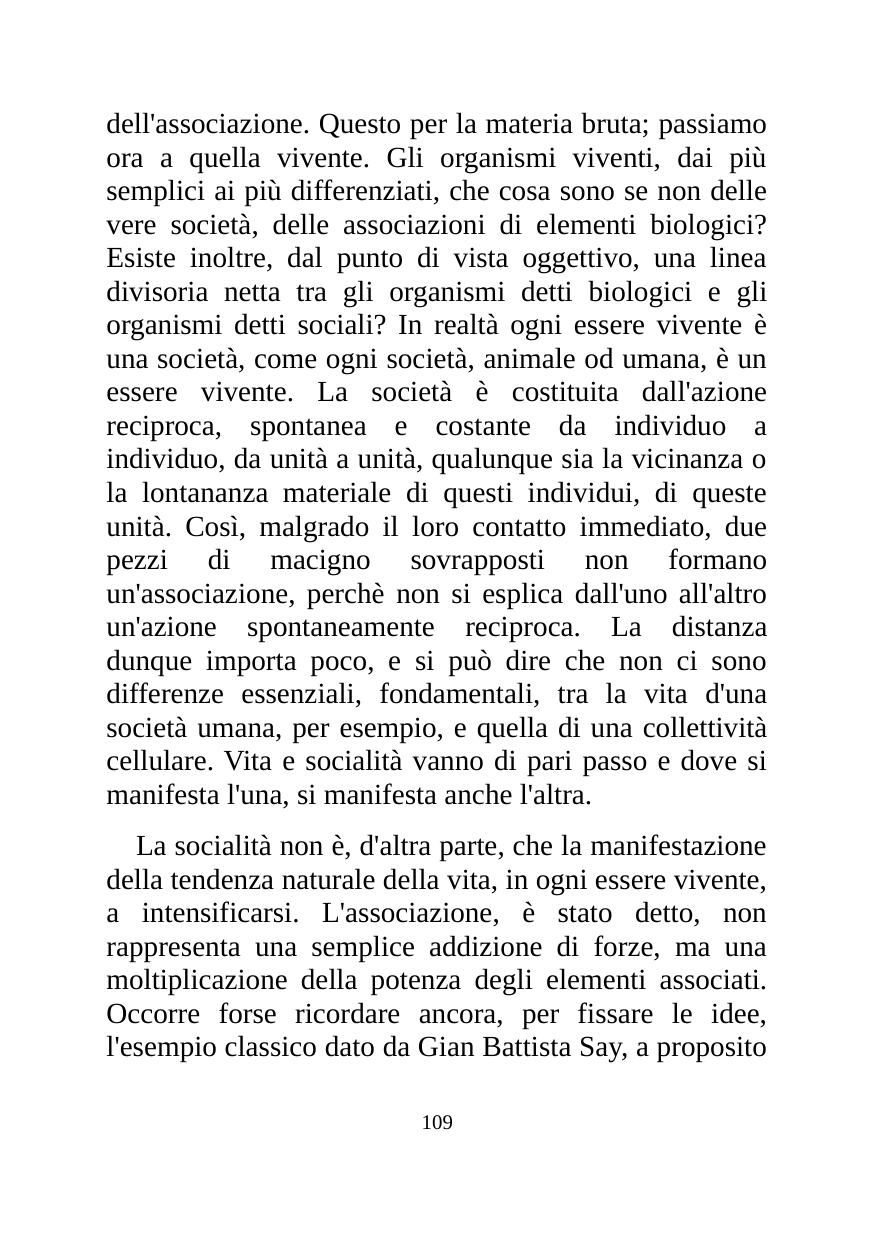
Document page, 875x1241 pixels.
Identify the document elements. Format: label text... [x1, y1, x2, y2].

text dell'associazione. Questo per la materia bruta; passiamo ora a quella vivente. Gli organismi viventi, dai più semplici ai più differenziati, che cosa sono se non delle vere società, delle associazioni di elementi biologici? Esiste inoltre, dal punto di vista oggettivo, una linea divisoria netta tra gli organismi detti biologici e gli organismi detti sociali? In realtà ogni essere vivente è una società, come ogni società, animale od umana, è un essere vivente. La società è costituita dall'azione reciproca, spontanea e costante da individuo a individuo, da unità a unità, qualunque sia la vicinanza o la lontananza materiale di questi individui, di queste unità. Così, malgrado il loro contatto immediato, due pezzi di macigno sovrapposti non formano un'associazione, perchè non si esplica dall'uno all'altro un'azione spontaneamente reciproca. La distanza dunque importa poco, e si può dire che non ci sono differenze essenziali, fondamentali, tra la vita d'una società umana, per esempio, e quella di una collettività cellulare. Vita e socialità vanno di pari passo e dove si manifesta l'una, si manifesta anche l'altra. [106, 106, 768, 811]
text La socialità non è, d'altra parte, che la manifestazione della tendenza naturale della vita, in ogni essere vivente, a intensificarsi. L'associazione, è stato detto, non rappresenta una semplice addizione di forze, ma una moltiplicazione della potenza degli elementi associati. Occorre forse ricordare ancora, per fissare le idee, l'esempio classico dato da Gian Battista Say, a proposito [106, 828, 768, 1063]
